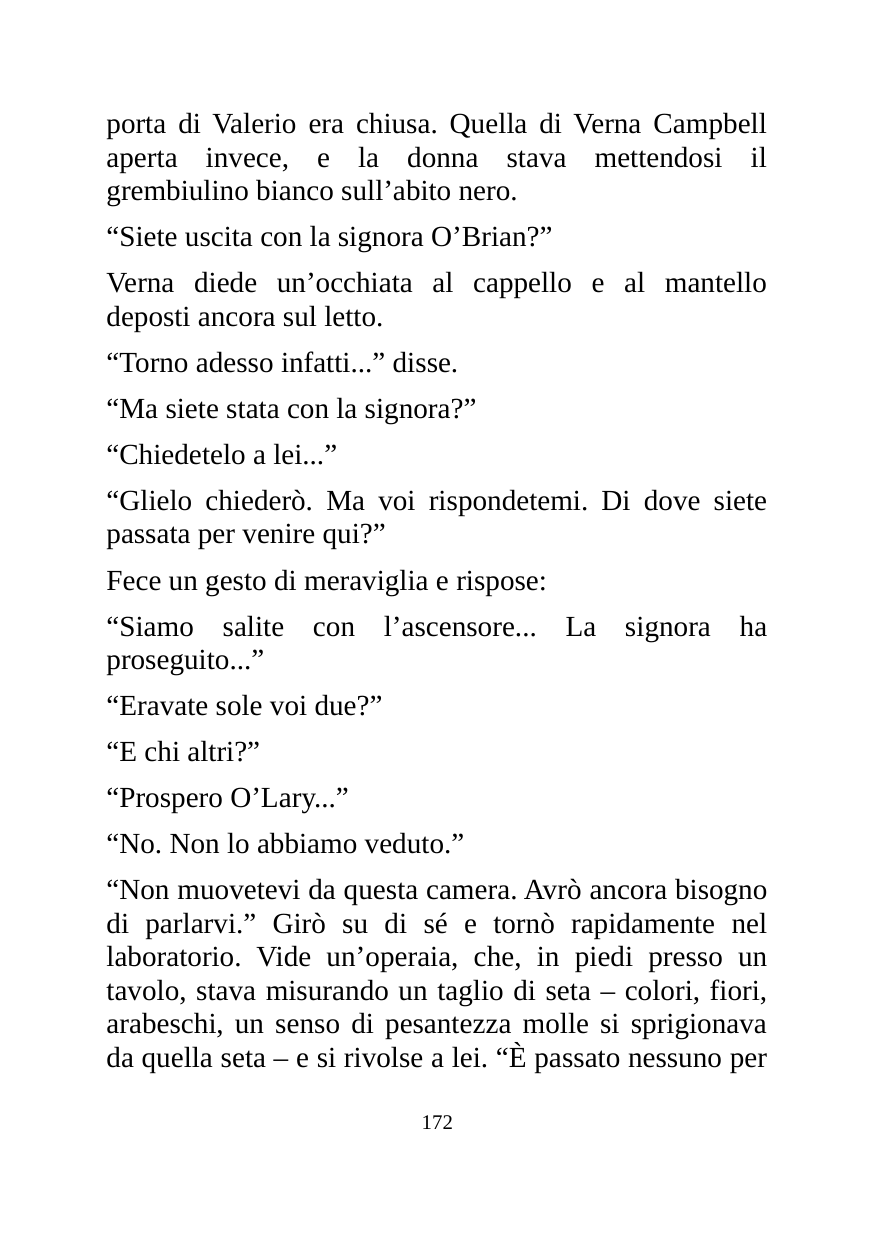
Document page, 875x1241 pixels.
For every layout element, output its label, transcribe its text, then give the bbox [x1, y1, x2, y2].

text “No. Non lo abbiamo veduto.” [106, 826, 768, 860]
text Verna diede un’occhiata al cappello e al mantello deposti ancora sul letto. [106, 265, 768, 332]
text porta di Valerio era chiusa. Quella di Verna Campbell aperta invece, e la donna stava mettendosi il grembiulino bianco sull’abito nero. [106, 106, 768, 207]
text “Torno adesso infatti...” disse. [106, 345, 768, 378]
text “Glielo chiederò. Ma voi rispondetemi. Di dove siete passata per venire qui?” [106, 483, 768, 550]
text “Siamo salite con l’ascensore... La signora ha proseguito...” [106, 609, 768, 676]
text “Eravate sole voi due?” [106, 688, 768, 722]
text “Siete uscita con la signora O’Brian?” [106, 219, 768, 253]
text Fece un gesto di meraviglia e rispose: [106, 563, 768, 596]
text “Non muovetevi da questa camera. Avrò ancora bisogno di parlarvi.” Girò su di sé e tornò rapidamente nel laboratorio. Vide un’operaia, che, in piedi presso un tavolo, stava misurando un taglio di seta – colori, fiori, arabeschi, un senso di pesantezza molle si sprigionava da quella seta – e si rivolse a lei. “È passato nessuno per [106, 872, 768, 1074]
text “E chi altri?” [106, 734, 768, 768]
text “Chiedetelo a lei...” [106, 437, 768, 471]
text “Ma siete stata con la signora?” [106, 391, 768, 424]
text “Prospero O’Lary...” [106, 780, 768, 814]
